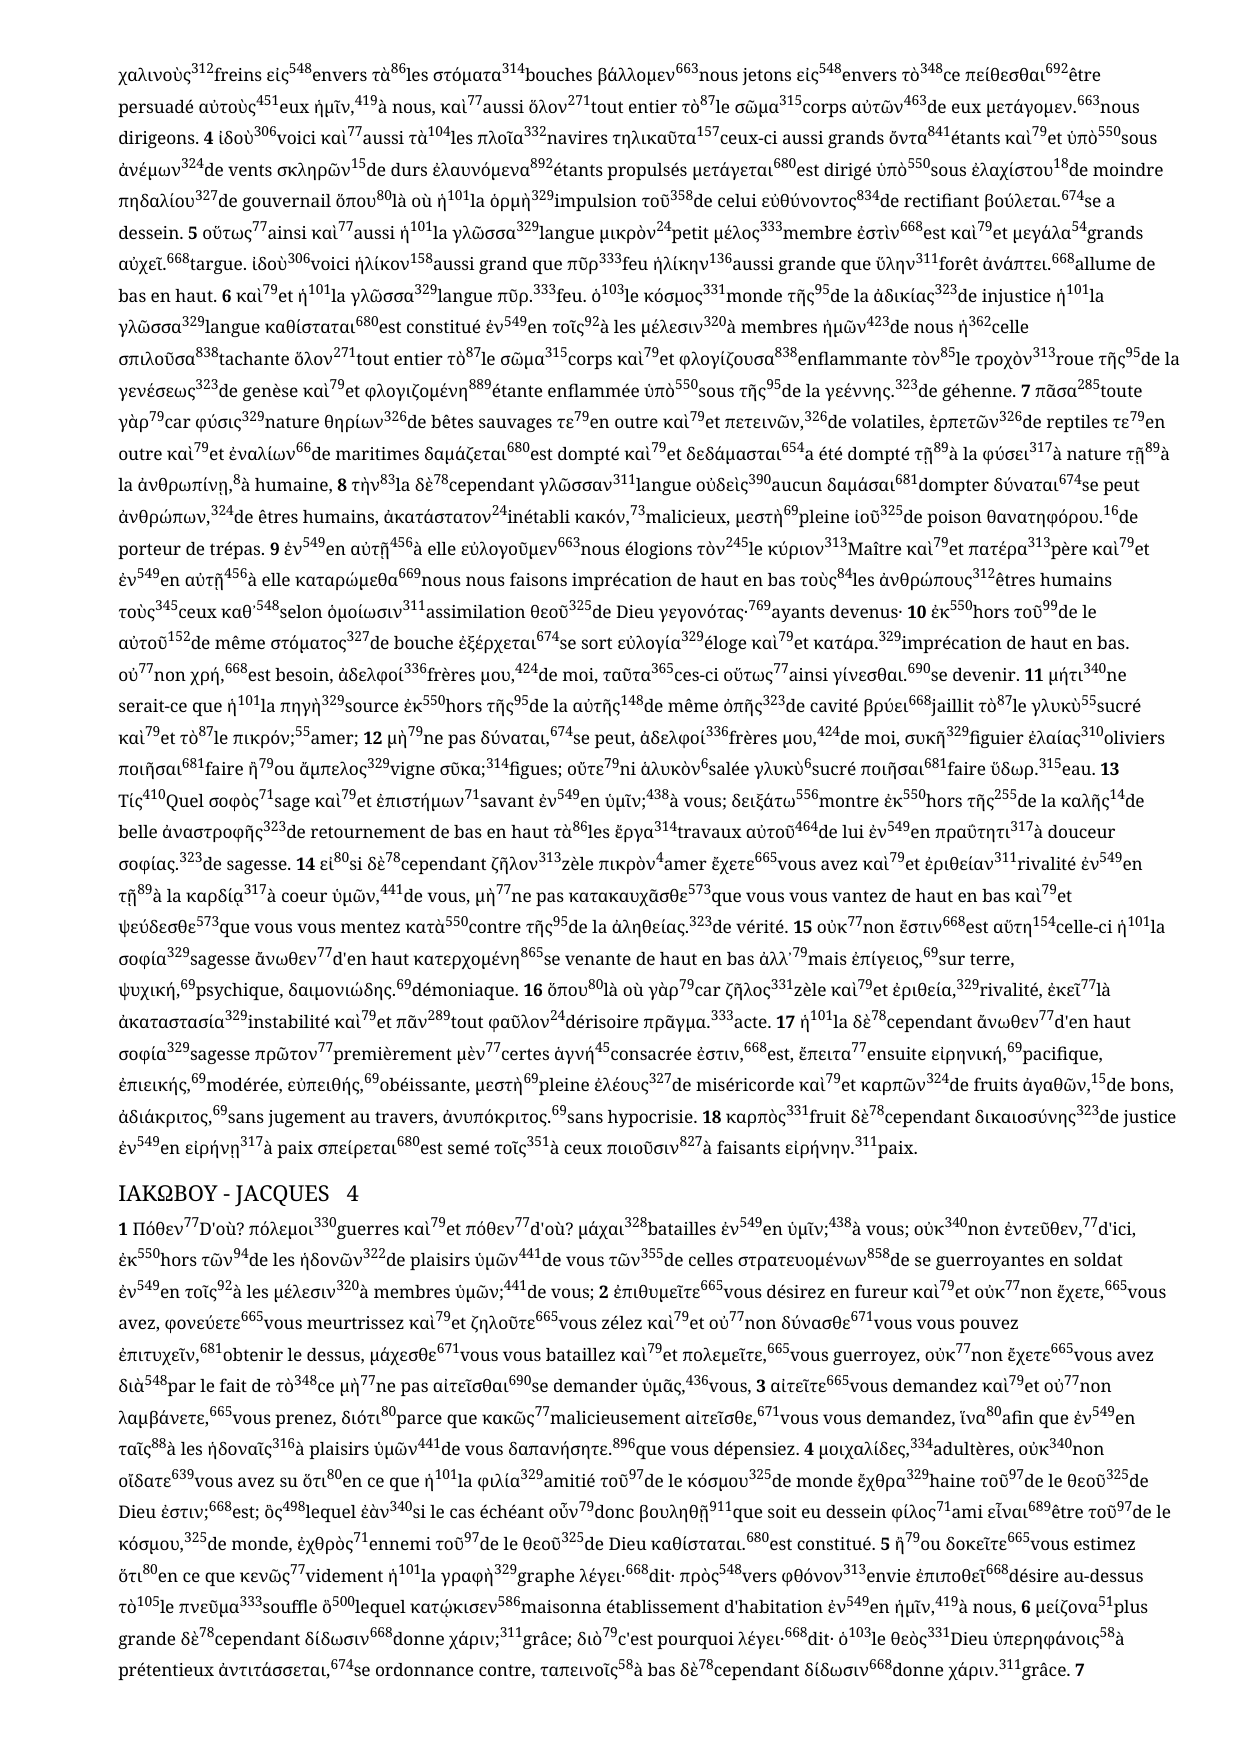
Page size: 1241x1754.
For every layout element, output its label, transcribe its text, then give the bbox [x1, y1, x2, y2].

text ΙΑΚΩΒΟΥ - JACQUES 4 [118, 1178, 1181, 1208]
text 1 Μὴ77Ne pas πολλοὶ286nombreux διδάσκαλοι330enseignants γίνεσθε,573que vous vous devenez, ἀδελφοί336frères μου,424de moi, εἰδότες782ayants sus ὅτι80en ce que μεῖζον6plus grand κρίμα315objet de jugement λημψόμεθα.607nous nous prendrons. 2 πολλὰ374nombreux γὰρ79car πταίομεν663nous trébuchons ἅπαντες.389en totalités. εἴ80si τις390un quelconque ἐν549en λόγῳ319à discours οὐ77non πταίει,668trébuche, οὗτος364celui-ci τέλειος22parfait ἀνὴρ331homme δυνατὸς71puissant χαλιναγωγῆσαι681mener avec frein καὶ77aussi ὅλον271tout entier τὸ247le σῶμα.315corps. 3 εἰ80si δὲ78cependant τῶν96de les ἵππων324de chevaux τοὺς84les χαλινοὺς312freins εἰς548envers τὰ86les στόματα314bouches βάλλομεν663nous jetons εἰς548envers τὸ348ce πείθεσθαι692être persuadé αὐτοὺς451eux ἡμῖν,419à nous, καὶ77aussi ὅλον271tout entier τὸ87le σῶμα315corps αὐτῶν463de eux μετάγομεν.663nous dirigeons. 4 ἰδοὺ306voici καὶ77aussi τὰ104les πλοῖα332navires τηλικαῦτα157ceux-ci aussi grands ὄντα841étants καὶ79et ὑπὸ550sous ἀνέμων324de vents σκληρῶν15de durs ἐλαυνόμενα892étants propulsés μετάγεται680est dirigé ὑπὸ550sous ἐλαχίστου18de moindre πηδαλίου327de gouvernail ὅπου80là où ἡ101la ὁρμὴ329impulsion τοῦ358de celui εὐθύνοντος834de rectifiant βούλεται.674se a dessein. 5 οὕτως77ainsi καὶ77aussi ἡ101la γλῶσσα329langue μικρὸν24petit μέλος333membre ἐστὶν668est καὶ79et μεγάλα54grands αὐχεῖ.668targue. ἰδοὺ306voici ἡλίκον158aussi grand que πῦρ333feu ἡλίκην136aussi grande que ὕλην311forêt ἀνάπτει.668allume de bas en haut. 6 καὶ79et ἡ101la γλῶσσα329langue πῦρ.333feu. ὁ103le κόσμος331monde τῆς95de la ἀδικίας323de injustice ἡ101la γλῶσσα329langue καθίσταται680est constitué ἐν549en τοῖς92à les μέλεσιν320à membres ἡμῶν423de nous ἡ362celle σπιλοῦσα838tachante ὅλον271tout entier τὸ87le σῶμα315corps καὶ79et φλογίζουσα838enflammante τὸν85le τροχὸν313roue τῆς95de la γενέσεως323de genèse καὶ79et φλογιζομένη889étante enflammée ὑπὸ550sous τῆς95de la γεέννης.323de géhenne. 7 πᾶσα285toute γὰρ79car φύσις329nature θηρίων326de bêtes sauvages τε79en outre καὶ79et πετεινῶν,326de volatiles, ἑρπετῶν326de reptiles τε79en outre καὶ79et ἐναλίων66de maritimes δαμάζεται680est dompté καὶ79et δεδάμασται654a été dompté τῇ89à la φύσει317à nature τῇ89à la ἀνθρωπίνῃ,8à humaine, 8 τὴν83la δὲ78cependant γλῶσσαν311langue οὐδεὶς390aucun δαμάσαι681dompter δύναται674se peut ἀνθρώπων,324de êtres humains, ἀκατάστατον24inétabli κακόν,73malicieux, μεστὴ69pleine ἰοῦ325de poison θανατηφόρου.16de porteur de trépas. 9 ἐν549en αὐτῇ456à elle εὐλογοῦμεν663nous élogions τὸν245le κύριον313Maître καὶ79et πατέρα313père καὶ79et ἐν549en αὐτῇ456à elle καταρώμεθα669nous nous faisons imprécation de haut en bas τοὺς84les ἀνθρώπους312êtres humains τοὺς345ceux καθ᾽548selon ὁμοίωσιν311assimilation θεοῦ325de Dieu γεγονότας·769ayants devenus· 10 ἐκ550hors τοῦ99de le αὐτοῦ152de même στόματος327de bouche ἐξέρχεται674se sort εὐλογία329éloge καὶ79et κατάρα.329imprécation de haut en bas. οὐ77non χρή,668est besoin, ἀδελφοί336frères μου,424de moi, ταῦτα365ces-ci οὕτως77ainsi γίνεσθαι.690se devenir. 11 μήτι340ne serait-ce que ἡ101la πηγὴ329source ἐκ550hors τῆς95de la αὐτῆς148de même ὀπῆς323de cavité βρύει668jaillit τὸ87le γλυκὺ55sucré καὶ79et τὸ87le πικρόν;55amer; 12 μὴ79ne pas δύναται,674se peut, ἀδελφοί336frères μου,424de moi, συκῆ329figuier ἐλαίας310oliviers ποιῆσαι681faire ἢ79ou ἄμπελος329vigne σῦκα;314figues; οὔτε79ni ἁλυκὸν6salée γλυκὺ6sucré ποιῆσαι681faire ὕδωρ.315eau. 13 Τίς410Quel σοφὸς71sage καὶ79et ἐπιστήμων71savant ἐν549en ὑμῖν;438à vous; δειξάτω556montre ἐκ550hors τῆς255de la καλῆς14de belle ἀναστροφῆς323de retournement de bas en haut τὰ86les ἔργα314travaux αὐτοῦ464de lui ἐν549en πραΰτητι317à douceur σοφίας.323de sagesse. 14 εἰ80si δὲ78cependant ζῆλον313zèle πικρὸν4amer ἔχετε665vous avez καὶ79et ἐριθείαν311rivalité ἐν549en τῇ89à la καρδίᾳ317à coeur ὑμῶν,441de vous, μὴ77ne pas κατακαυχᾶσθε573que vous vous vantez de haut en bas καὶ79et ψεύδεσθε573que vous vous mentez κατὰ550contre τῆς95de la ἀληθείας.323de vérité. 15 οὐκ77non ἔστιν668est αὕτη154celle-ci ἡ101la σοφία329sagesse ἄνωθεν77d'en haut κατερχομένη865se venante de haut en bas ἀλλ᾽79mais ἐπίγειος,69sur terre, ψυχική,69psychique, δαιμονιώδης.69démoniaque. 16 ὅπου80là où γὰρ79car ζῆλος331zèle καὶ79et ἐριθεία,329rivalité, ἐκεῖ77là ἀκαταστασία329instabilité καὶ79et πᾶν289tout φαῦλον24dérisoire πρᾶγμα.333acte. 17 ἡ101la δὲ78cependant ἄνωθεν77d'en haut σοφία329sagesse πρῶτον77premièrement μὲν77certes ἁγνή45consacrée ἐστιν,668est, ἔπειτα77ensuite εἰρηνική,69pacifique, ἐπιεικής,69modérée, εὐπειθής,69obéissante, μεστὴ69pleine ἐλέους327de miséricorde καὶ79et καρπῶν324de fruits ἀγαθῶν,15de bons, ἀδιάκριτος,69sans jugement au travers, ἀνυπόκριτος.69sans hypocrisie. 18 καρπὸς331fruit δὲ78cependant δικαιοσύνης323de justice ἐν549en εἰρήνῃ317à paix σπείρεται680est semé τοῖς351à ceux ποιοῦσιν827à faisants εἰρήνην.311paix. [118, 59, 1181, 1160]
text 1 Πόθεν77D'où? πόλεμοι330guerres καὶ79et πόθεν77d'où? μάχαι328batailles ἐν549en ὑμῖν;438à vous; οὐκ340non ἐντεῦθεν,77d'ici, ἐκ550hors τῶν94de les ἡδονῶν322de plaisirs ὑμῶν441de vous τῶν355de celles στρατευομένων858de se guerroyantes en soldat ἐν549en τοῖς92à les μέλεσιν320à membres ὑμῶν;441de vous; 2 ἐπιθυμεῖτε665vous désirez en fureur καὶ79et οὐκ77non ἔχετε,665vous avez, φονεύετε665vous meurtrissez καὶ79et ζηλοῦτε665vous zélez καὶ79et οὐ77non δύνασθε671vous vous pouvez ἐπιτυχεῖν,681obtenir le dessus, μάχεσθε671vous vous bataillez καὶ79et πολεμεῖτε,665vous guerroyez, οὐκ77non ἔχετε665vous avez διὰ548par le fait de τὸ348ce μὴ77ne pas αἰτεῖσθαι690se demander ὑμᾶς,436vous, 3 αἰτεῖτε665vous demandez καὶ79et οὐ77non λαμβάνετε,665vous prenez, διότι80parce que κακῶς77malicieusement αἰτεῖσθε,671vous vous demandez, ἵνα80afin que ἐν549en ταῖς88à les ἡδοναῖς316à plaisirs ὑμῶν441de vous δαπανήσητε.896que vous dépensiez. 4 μοιχαλίδες,334adultères, οὐκ340non οἴδατε639vous avez su ὅτι80en ce que ἡ101la φιλία329amitié τοῦ97de le κόσμου325de monde ἔχθρα329haine τοῦ97de le θεοῦ325de Dieu ἐστιν;668est; ὃς498lequel ἐὰν340si le cas échéant οὖν79donc βουληθῇ911que soit eu dessein φίλος71ami εἶναι689être τοῦ97de le κόσμου,325de monde, ἐχθρὸς71ennemi τοῦ97de le θεοῦ325de Dieu καθίσταται.680est constitué. 5 ἢ79ou δοκεῖτε665vous estimez ὅτι80en ce que κενῶς77videment ἡ101la γραφὴ329graphe λέγει·668dit· πρὸς548vers φθόνον313envie ἐπιποθεῖ668désire au-dessus τὸ105le πνεῦμα333souffle ὃ500lequel κατῴκισεν586maisonna établissement d'habitation ἐν549en ἡμῖν,419à nous, 6 μείζονα51plus grande δὲ78cependant δίδωσιν668donne χάριν;311grâce; διὸ79c'est pourquoi λέγει·668dit· ὁ103le θεὸς331Dieu ὑπερηφάνοις58à prétentieux ἀντιτάσσεται,674se ordonnance contre, ταπεινοῖς58à bas δὲ78cependant δίδωσιν668donne χάριν.311grâce. 7 ὑποτάγητε562soyez subordonnés οὖν79donc τῷ91à le θεῷ,319à Dieu, ἀντίστητε553dressez contre δὲ78cependant τῷ91à le διαβόλῳ,59à diable, καὶ79et φεύξεται612se fuira ἀφ᾽550au loin ὑμῶν·441de vous· 8 ἐγγίσατε553approchez τῷ91à le θεῷ319à Dieu καὶ79et ἐγγιεῖ606approchera ὑμῖν.438à vous. καθαρίσατε553purifiez χεῖρας,310mains, ἁμαρτωλοί,75fauteurs, καὶ79et ἁγνίσατε553consacrez καρδίας,310coeurs, δίψυχοι.75doubles d'âmes. 9 ταλαιπωρήσατε553souffrez misère καὶ79et πενθήσατε553endeuillez καὶ79et κλαύσατε.553pleurez. ὁ103le γέλως331rire ὑμῶν441de vous εἰς548envers πένθος315deuil μετατραπήτω565soit retourné au-delà καὶ79et ἡ261la χαρὰ329joie εἰς548envers κατήφειαν.311affliction. 10 ταπεινώθητε562soyez baissés ἐνώπιον552en devant τοῦ97de le κυρίου325de Maître καὶ79et ὑψώσει606haussera ὑμᾶς.436vous. 11 Μὴ77Ne pas καταλαλεῖτε569bavardez de haut en bas ἀλλήλων,504de les uns les autres, ἀδελφοί.336frères. ὁ364celui καταλαλῶν840bavardant de haut en bas ἀδελφοῦ325de frère ἢ79ou κρίνων840jugeant τὸν85le ἀδελφὸν313frère αὐτοῦ464de lui καταλαλεῖ668bavarde de haut en bas νόμου325de loi καὶ79et κρίνει668juge νόμον·313loi· εἰ80si δὲ78cependant νόμον313loi κρίνεις,666tu juges, οὐκ77non εἶ666tu es ποιητὴς331faiseur νόμου325de loi ἀλλὰ79mais κριτής.331juge. 12 εἷς197un ἐστιν668est ὁ103le νομοθέτης331législateur καὶ79et κριτὴς331juge ὁ364celui δυνάμενος867se pouvant σῶσαι681sauver καὶ79et ἀπολέσαι·681dépérir· σὺ448toi δὲ78cependant τίς410quel εἶ666tu es ὁ364celui κρίνων845jugeant τὸν245le πλησίον;53prochain; 13 Ἄγε570Conduis νῦν77maintenant οἱ368ceux λέγοντες·844disants· σήμερον77aujourd'hui ἢ79ou αὔριον77demain πορευσόμεθα607nous nous irons εἰς548envers τήνδε136cependant celle-ci τὴν83la πόλιν311cité καὶ79et ποιήσομεν601nous ferons ἐκεῖ77là ἐνιαυτὸν313année καὶ79et ἐμπορευσόμεθα607nous nous négocierons καὶ79et κερδήσομεν,601nous gagnerons, 14 οἵτινες497lesquels des quelconques οὐκ77non ἐπίστασθε671vous vous établissez sûrement τὸ482ce τῆς356de celle αὔριον77demain ποία172quelle ἡ101la ζωὴ329vie ὑμῶν441de vous –935– ἀτμὶς329vapeur γάρ79car ἐστε665vous êtes ἡ362celle πρὸς548vers ὀλίγον375peu φαινομένη,865se apparaissante en lumière, ἔπειτα77ensuite καὶ77aussi ἀφανιζομένη889étante faite disparaître –935– 15 ἀντὶ550contre τοῦ360de ce λέγειν689dire ὑμᾶς·436vous· ἐὰν80si le cas échéant ὁ103le κύριος331Maître θελήσῃ899que veuille καὶ79et ζήσομεν601nous vivrons καὶ79et ποιήσομεν601nous ferons τοῦτο348ce-ci ἢ79ou ἐκεῖνο.348ce-là. 16 νῦν77maintenant δὲ78cependant καυχᾶσθε671vous vous vantez ἐν549en ταῖς88à les ἀλαζονείαις316à arrogances ὑμῶν·441de vous· πᾶσα285toute καύχησις329vanterie τοιαύτη154telle πονηρά45méchante ἐστιν.668est. 17 εἰδότι774à ayant su οὖν79donc καλὸν55beau ποιεῖν689faire καὶ79et μὴ77ne pas ποιοῦντι,828à faisant, ἁμαρτία329faute αὐτῷ458à lui ἐστιν.668est. [118, 1212, 1181, 1682]
